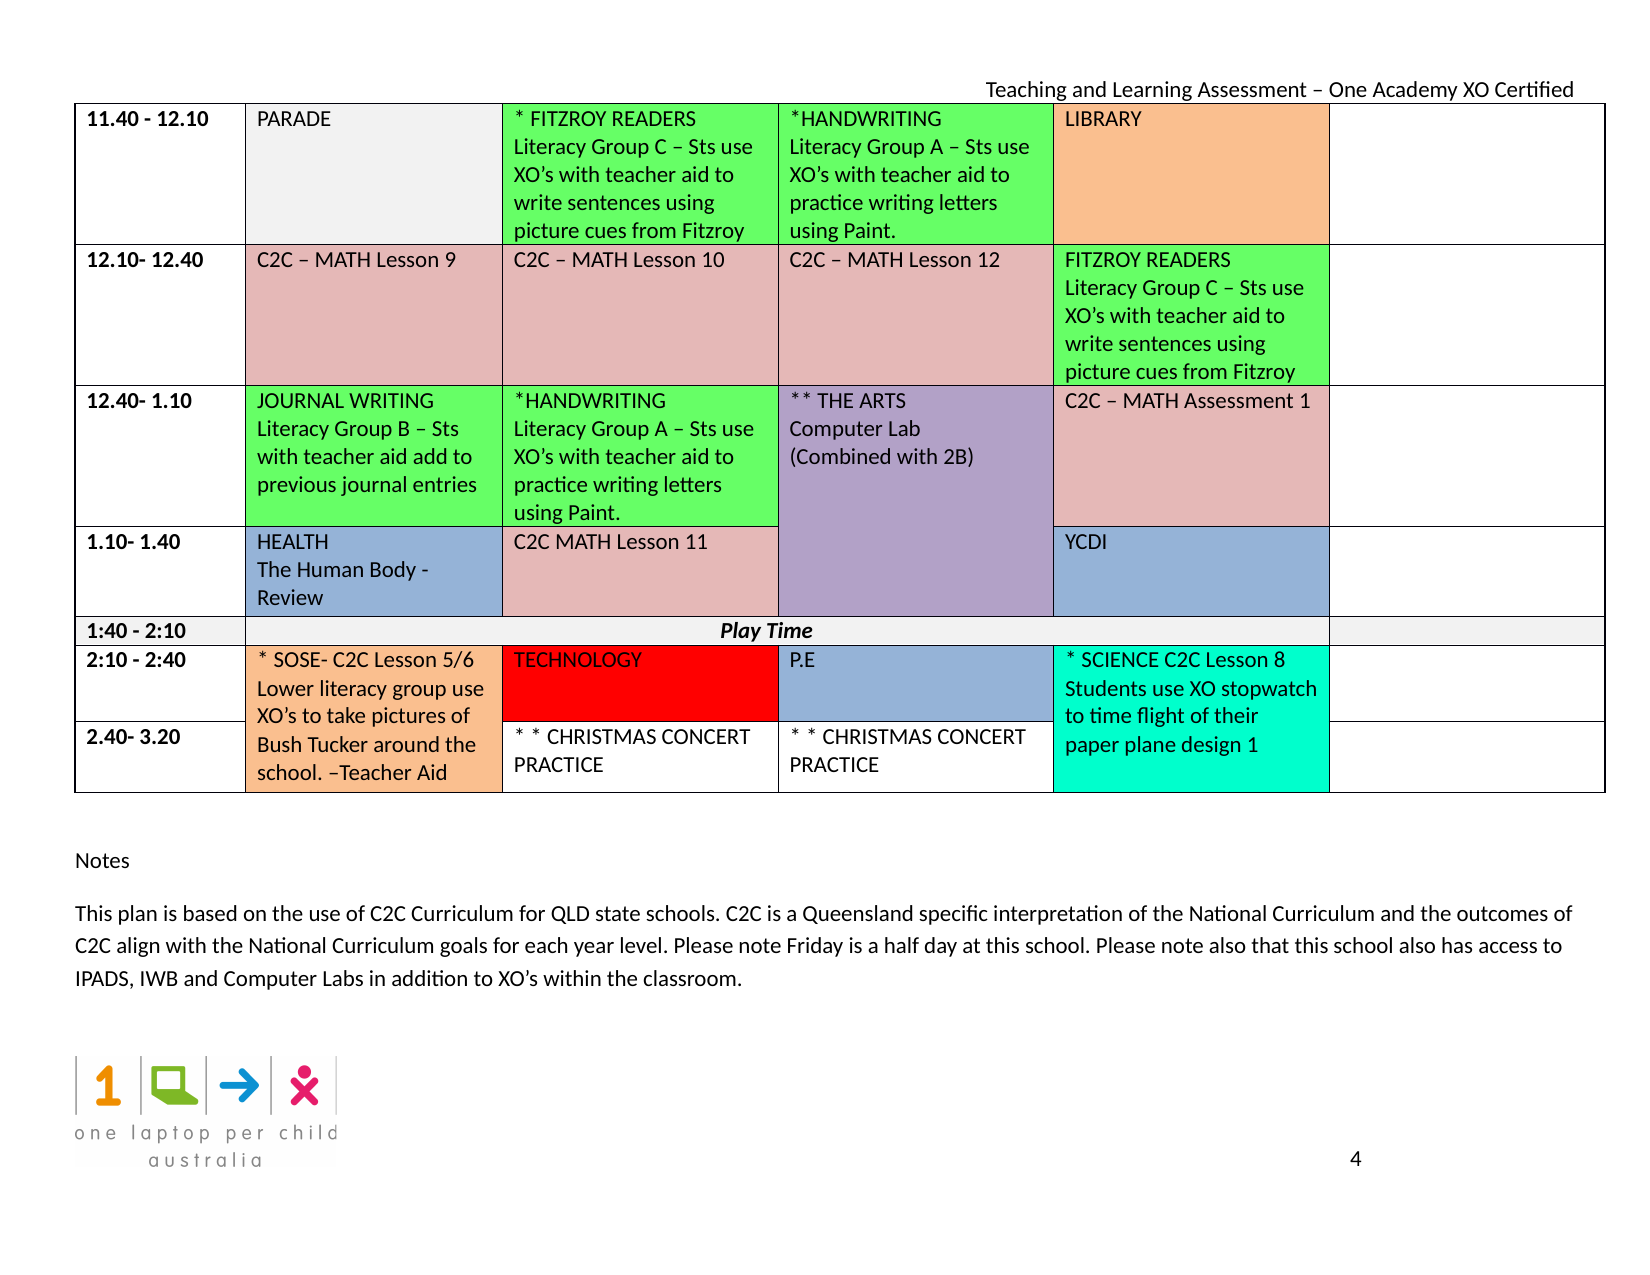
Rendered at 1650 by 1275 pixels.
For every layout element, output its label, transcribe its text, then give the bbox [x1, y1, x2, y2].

table_cell C2C – MATH Assessment 1 [1054, 386, 1329, 526]
text Notes [75, 846, 1575, 874]
table_cell [1330, 722, 1604, 792]
text This plan is based on the use of C2C Curriculum for QLD state schools. C2C is a Queensland specific interpretation of the National Curriculum and the outcomes of C2C align with the National Curriculum goals for each year level. Please note Friday is a half day at this school. Please note also that this school also has access to IPADS, IWB and Computer Labs in addition to XO’s within the classroom. [75, 899, 1575, 992]
table_cell 2:10 - 2:40 [76, 646, 245, 721]
table_cell *HANDWRITING Literacy Group A – Sts use XO’s with teacher aid to practice writing letters using Paint. [779, 104, 1053, 244]
table_cell 1.10- 1.40 [76, 527, 245, 616]
table_cell * FITZROY READERS Literacy Group C – Sts use XO’s with teacher aid to write sentences using picture cues from Fitzroy [503, 104, 778, 244]
table_cell [1330, 245, 1604, 385]
table_cell TECHNOLOGY [503, 646, 778, 721]
table_cell P.E [779, 646, 1053, 721]
table_cell C2C – MATH Lesson 10 [503, 245, 778, 385]
table_cell 11.40 - 12.10 [76, 104, 245, 244]
table_cell 2.40- 3.20 [76, 722, 245, 792]
table_cell 1:40 - 2:10 [76, 617, 245, 644]
table_cell * * CHRISTMAS CONCERT PRACTICE [779, 722, 1053, 792]
table_cell YCDI [1054, 527, 1329, 616]
table_cell ** THE ARTS Computer Lab (Combined with 2B) [779, 386, 1053, 616]
table_cell C2C MATH Lesson 11 [503, 527, 778, 616]
table_cell C2C – MATH Lesson 9 [246, 245, 502, 385]
table_cell HEALTH The Human Body - Review [246, 527, 502, 616]
table_cell [1330, 646, 1604, 721]
table_cell [1330, 386, 1604, 526]
table_cell PARADE [246, 104, 502, 244]
table_cell *HANDWRITING Literacy Group A – Sts use XO’s with teacher aid to practice writing letters using Paint. [503, 386, 778, 526]
table_cell [1330, 617, 1604, 644]
table_cell JOURNAL WRITING Literacy Group B – Sts with teacher aid add to previous journal entries [246, 386, 502, 526]
table_cell * SOSE- C2C Lesson 5/6 Lower literacy group use XO’s to take pictures of Bush Tucker around the school. –Teacher Aid [246, 646, 502, 792]
table_cell * SCIENCE C2C Lesson 8 Students use XO stopwatch to time flight of their paper plane design 1 [1054, 646, 1329, 792]
table_cell 12.10- 12.40 [76, 245, 245, 385]
table_cell LIBRARY [1054, 104, 1329, 244]
table_cell C2C – MATH Lesson 12 [779, 245, 1053, 385]
table_cell [1330, 104, 1604, 244]
picture [75, 1056, 337, 1167]
table_cell Play Time [246, 617, 1329, 644]
table_cell 12.40- 1.10 [76, 386, 245, 526]
table_cell * * CHRISTMAS CONCERT PRACTICE [503, 722, 778, 792]
table_cell FITZROY READERS Literacy Group C – Sts use XO’s with teacher aid to write sentences using picture cues from Fitzroy [1054, 245, 1329, 385]
table_cell [1330, 527, 1604, 616]
